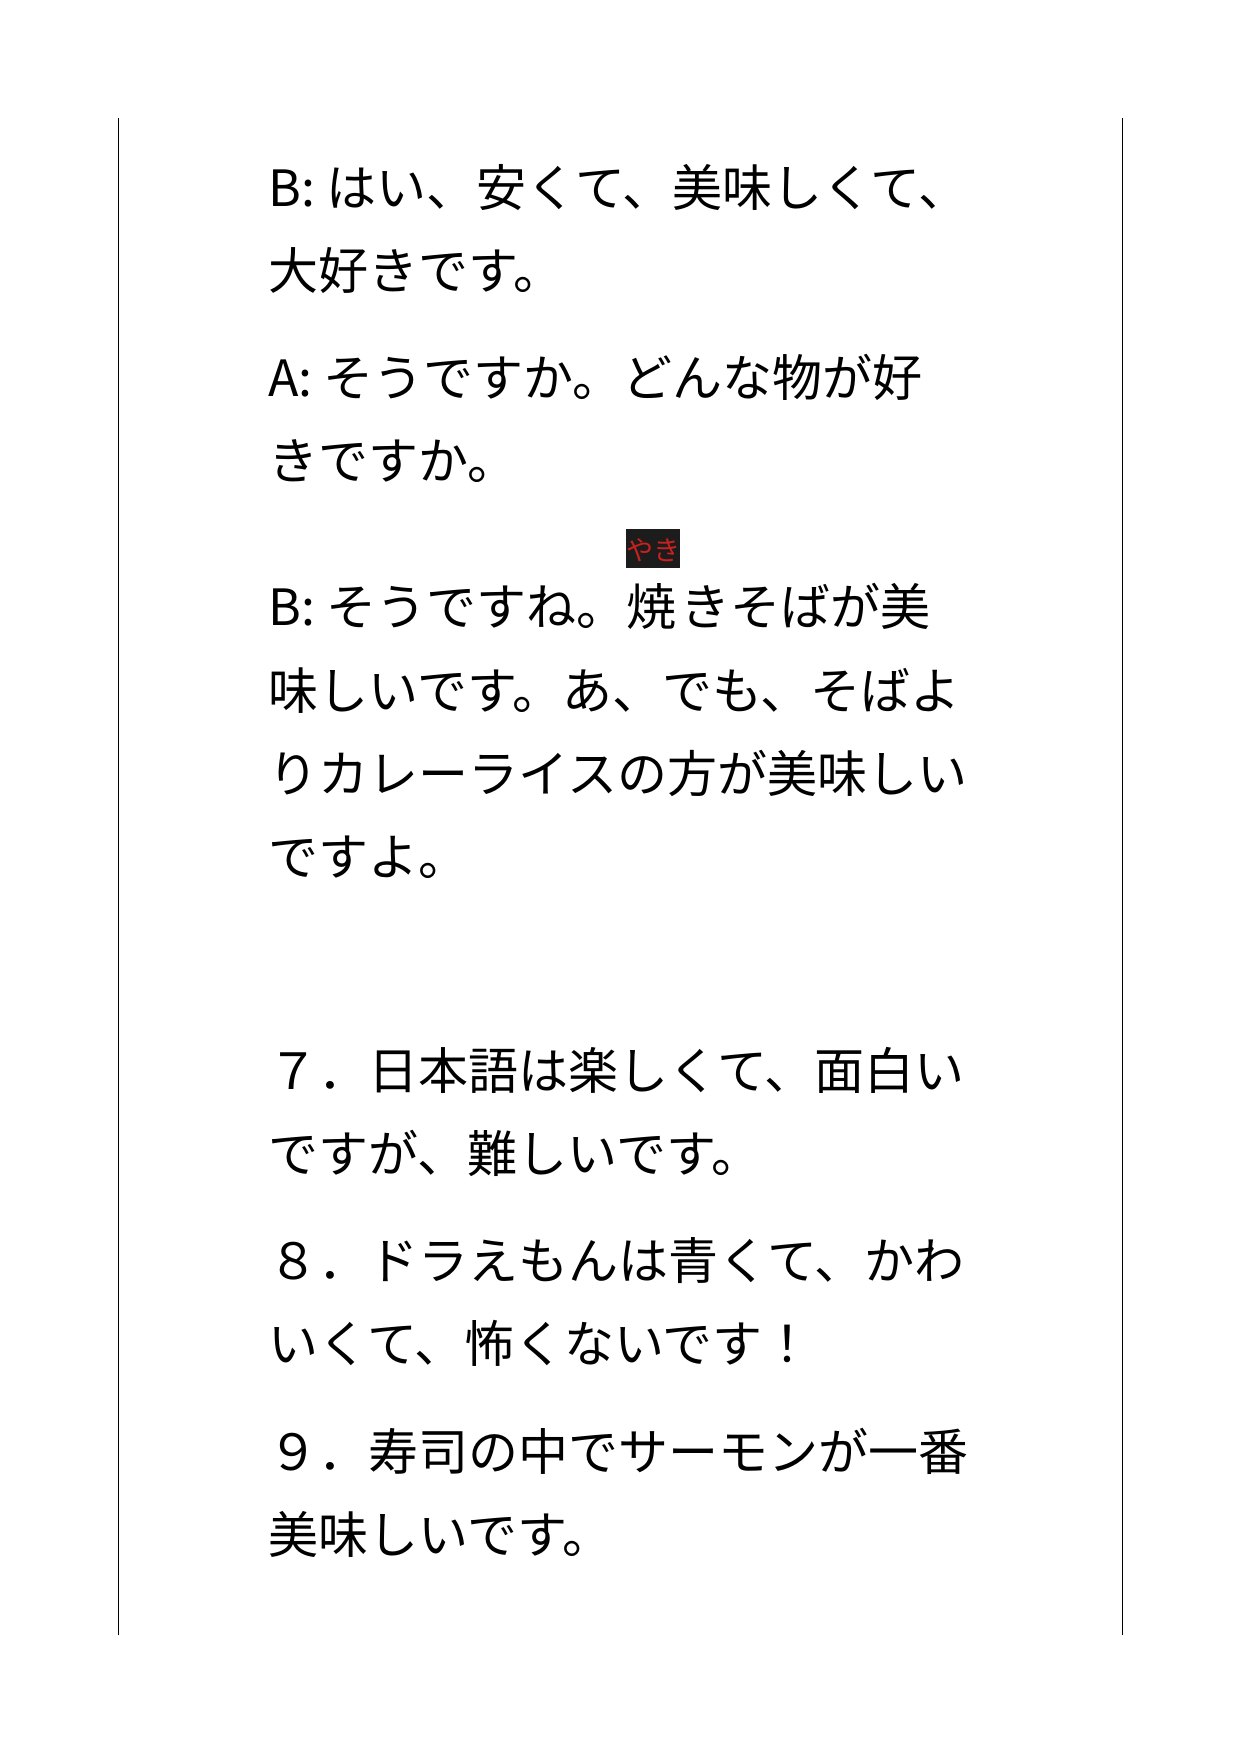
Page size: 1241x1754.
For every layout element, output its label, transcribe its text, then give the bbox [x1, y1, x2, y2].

text ７．日本語は楽しくて、面白いですが、難しいです。 [268, 1031, 972, 1187]
text B: はい、安くて、美味しくて、大好きです。 [268, 148, 972, 304]
text ９．寿司の中でサーモンが一番美味しいです。 [268, 1412, 972, 1567]
text B: そうですね。焼やききそばが美味しいです。あ、でも、そばよりカレーライスの方が美味しいですよ。 [268, 528, 972, 890]
text A: そうですか。どんな物が好きですか。 [268, 338, 972, 494]
text ８．ドラえもんは青くて、かわいくて、怖くないです！ [268, 1222, 972, 1377]
